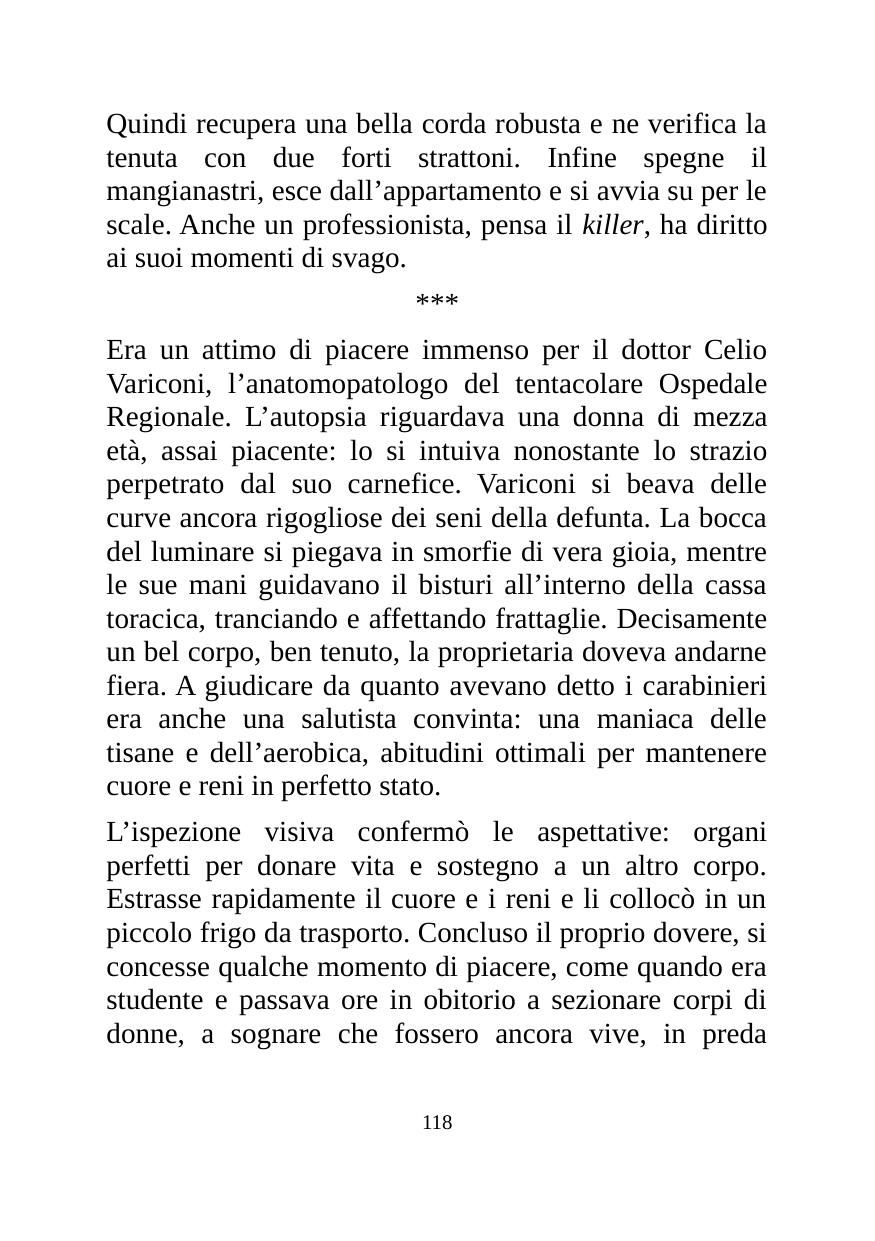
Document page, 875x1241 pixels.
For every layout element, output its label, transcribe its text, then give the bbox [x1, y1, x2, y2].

text Era un attimo di piacere immenso per il dottor Celio Variconi, l’anatomopatologo del tentacolare Ospedale Regionale. L’autopsia riguardava una donna di mezza età, assai piacente: lo si intuiva nonostante lo strazio perpetrato dal suo carnefice. Variconi si beava delle curve ancora rigogliose dei seni della defunta. La bocca del luminare si piegava in smorfie di vera gioia, mentre le sue mani guidavano il bisturi all’interno della cassa toracica, tranciando e affettando frattaglie. Decisamente un bel corpo, ben tenuto, la proprietaria doveva andarne fiera. A giudicare da quanto avevano detto i carabinieri era anche una salutista convinta: una maniaca delle tisane e dell’aerobica, abitudini ottimali per mantenere cuore e reni in perfetto stato. [106, 332, 768, 802]
text Quindi recupera una bella corda robusta e ne verifica la tenuta con due forti strattoni. Infine spegne il mangianastri, esce dall’appartamento e si avvia su per le scale. Anche un professionista, pensa il killer, ha diritto ai suoi momenti di svago. [106, 106, 768, 274]
text *** [106, 286, 768, 320]
text L’ispezione visiva confermò le aspettative: organi perfetti per donare vita e sostegno a un altro corpo. Estrasse rapidamente il cuore e i reni e li collocò in un piccolo frigo da trasporto. Concluso il proprio dovere, si concesse qualche momento di piacere, come quando era studente e passava ore in obitorio a sezionare corpi di donne, a sognare che fossero ancora vive, in preda [106, 814, 768, 1049]
